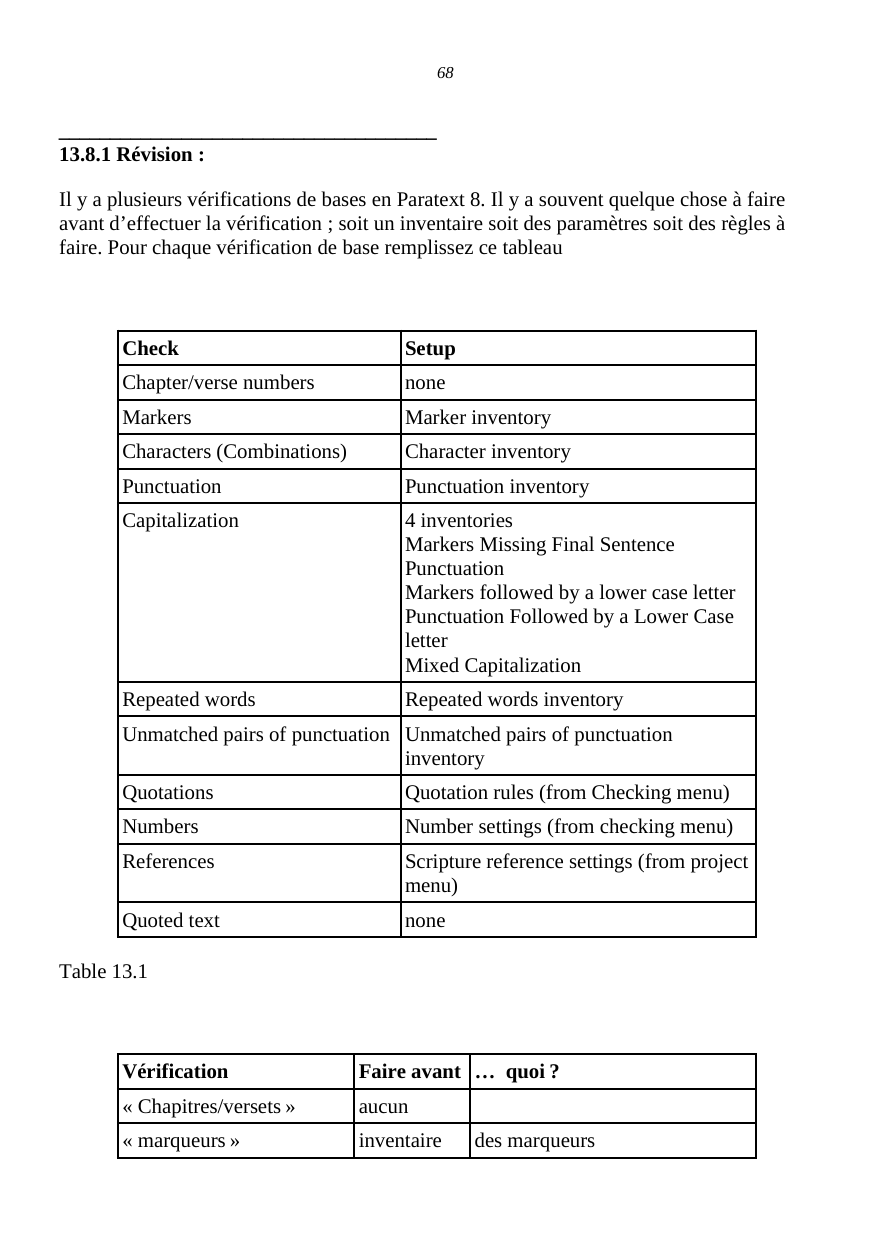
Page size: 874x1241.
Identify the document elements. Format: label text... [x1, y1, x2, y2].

table_cell Scripture reference settings (from project menu) [402, 845, 755, 901]
table_header Vérification [119, 1055, 353, 1088]
table_cell Markers [119, 401, 400, 433]
table_cell Unmatched pairs of punctuation [119, 717, 400, 774]
table_cell Marker inventory [402, 401, 755, 433]
table_cell Unmatched pairs of punctuation inventory [402, 717, 755, 774]
table_cell Punctuation [119, 470, 400, 502]
table_cell « marqueurs » [119, 1124, 353, 1157]
table_cell none [402, 903, 755, 936]
table_cell Character inventory [402, 435, 755, 467]
text Table 13.1 [59, 959, 815, 983]
table_cell 4 inventories Markers Missing Final Sentence Punctuation Markers followed by a lower case letter Punctuation Followed by a Lower Case letter Mixed Capitalization [402, 504, 755, 681]
table_cell inventaire [355, 1124, 469, 1157]
table_cell Capitalization [119, 504, 400, 681]
table_cell Characters (Combinations) [119, 435, 400, 467]
table_cell Repeated words [119, 683, 400, 715]
table_cell References [119, 845, 400, 901]
table_cell Number settings (from checking menu) [402, 810, 755, 843]
table_cell [471, 1090, 755, 1122]
table_cell Quotations [119, 776, 400, 808]
table_header Setup [402, 332, 755, 364]
table_header … quoi ? [471, 1055, 755, 1088]
table_cell Numbers [119, 810, 400, 843]
table_cell Punctuation inventory [402, 470, 755, 502]
table_cell Quoted text [119, 903, 400, 936]
table_cell Repeated words inventory [402, 683, 755, 715]
table_cell Chapter/verse numbers [119, 366, 400, 398]
table_header Check [119, 332, 400, 364]
text Il y a plusieurs vérifications de bases en Paratext 8. Il y a souvent quelque chose à faire avant d’effectuer la vérification ; soit un inventaire soit des paramètres soit des règles à faire. Pour chaque vérification de base remplissez ce tableau [59, 187, 815, 259]
table_cell « Chapitres/versets » [119, 1090, 353, 1122]
table_header Faire avant [355, 1055, 469, 1088]
table_cell Quotation rules (from Checking menu) [402, 776, 755, 808]
table_cell none [402, 366, 755, 398]
table_cell aucun [355, 1090, 469, 1122]
text 13.8.1 Révision : [59, 142, 815, 166]
table_cell des marqueurs [471, 1124, 755, 1157]
